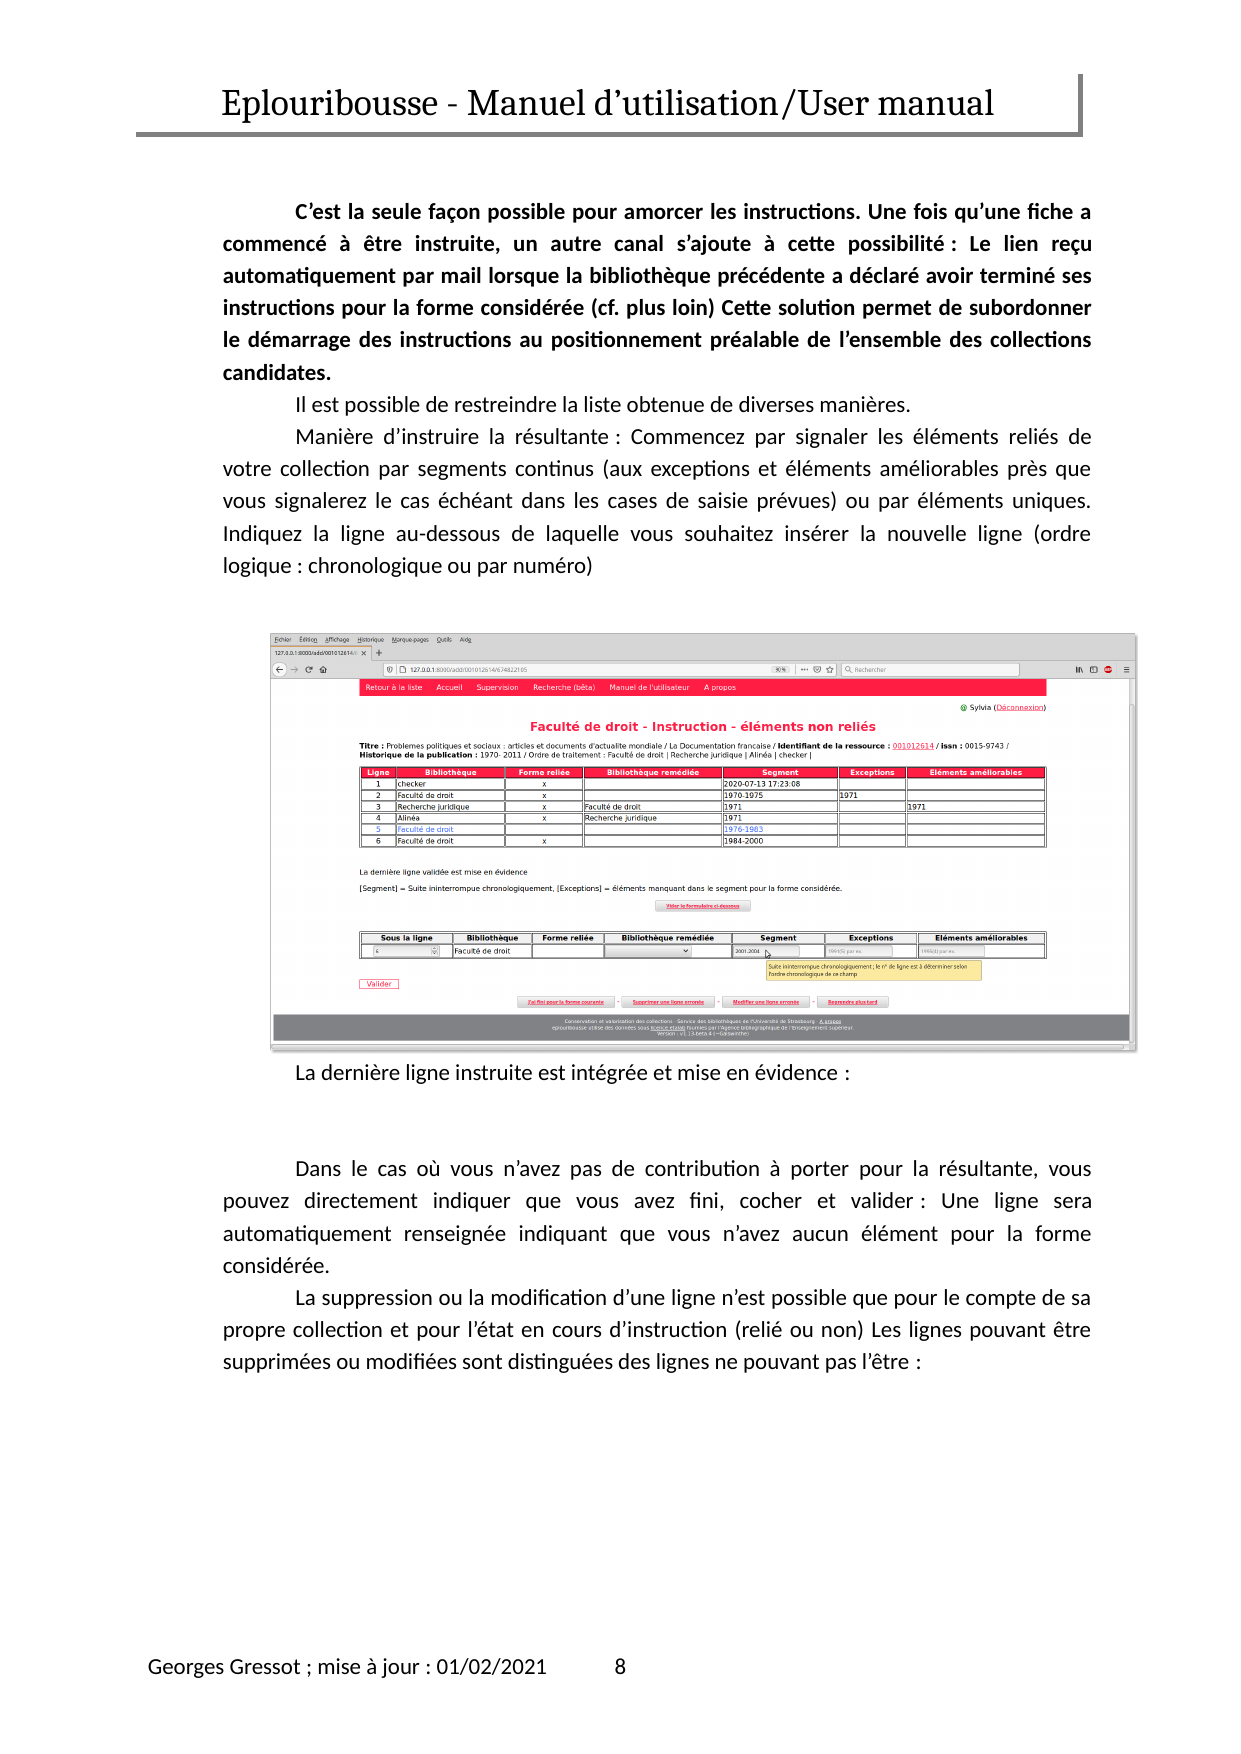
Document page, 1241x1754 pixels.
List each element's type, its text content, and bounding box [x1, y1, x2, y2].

list Manière d’instruire la résultante : Commencez par signaler les éléments reliés de votre collection par segments continus (aux exceptions et éléments améliorables près que vous signalerez le cas échéant dans les cases de saisie prévues) ou par éléments uniques. Indiquez la ligne au-dessous de laquelle vous souhaitez insérer la nouvelle ligne (ordre logique : chronologique ou par numéro) [223, 422, 1093, 579]
picture [268, 631, 1139, 1054]
list Il est possible de restreindre la liste obtenue de diverses manières. [223, 390, 1093, 418]
list Dans le cas où vous n’avez pas de contribution à porter pour la résultante, vous pouvez directement indiquer que vous avez fini, cocher et valider : Une ligne sera automatiquement renseignée indiquant que vous n’avez aucun élément pour la forme considérée. [223, 1154, 1093, 1279]
list C’est la seule façon possible pour amorcer les instructions. Une fois qu’une fiche a commencé à être instruite, un autre canal s’ajoute à cette possibilité : Le lien reçu automatiquement par mail lorsque la bibliothèque précédente a déclaré avoir terminé ses instructions pour la forme considérée (cf. plus loin) Cette solution permet de subordonner le démarrage des instructions au positionnement préalable de l’ensemble des collections candidates. [223, 197, 1093, 386]
list La suppression ou la modification d’une ligne n’est possible que pour le compte de sa propre collection et pour l’état en cours d’instruction (relié ou non) Les lignes pouvant être supprimées ou modifiées sont distinguées des lignes ne pouvant pas l’être : [223, 1283, 1093, 1376]
list La dernière ligne instruite est intégrée et mise en évidence : [223, 615, 1093, 1086]
